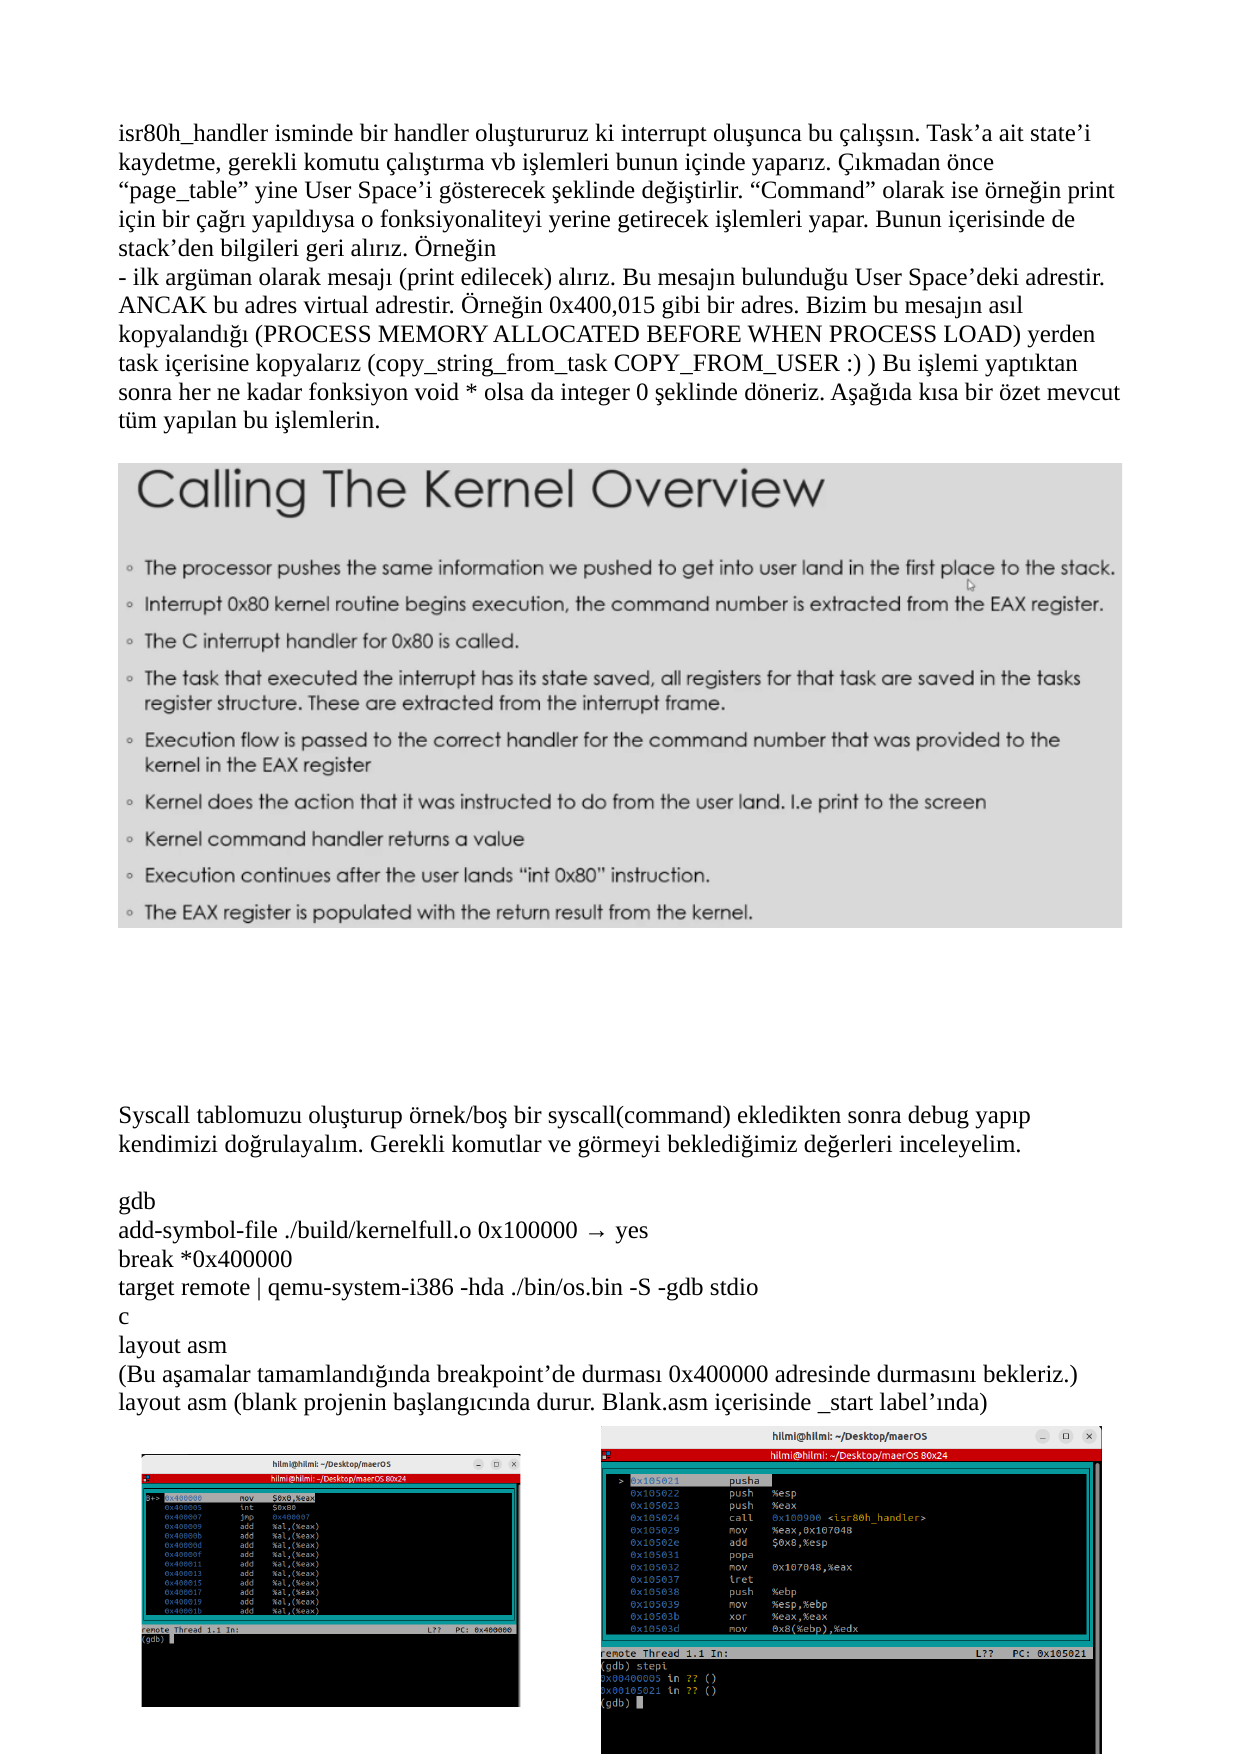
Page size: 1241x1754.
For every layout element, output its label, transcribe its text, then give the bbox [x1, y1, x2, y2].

picture [118, 463, 1123, 928]
picture [141, 1454, 521, 1707]
text add-symbol-file ./build/kernelfull.o 0x100000 → yes [118, 1215, 1122, 1244]
text isr80h_handler isminde bir handler oluştururuz ki interrupt oluşunca bu çalışsın. Task’a ait state’i kaydetme, gerekli komutu çalıştırma vb işlemleri bunun içinde yaparız. Çıkmadan önce “page_table” yine User Space’i gösterecek şeklinde değiştirlir. “Command” olarak ise örneğin print için bir çağrı yapıldıysa o fonksiyonaliteyi yerine getirecek işlemleri yapar. Bunun içerisinde de stack’den bilgileri geri alırız. Örneğin [118, 118, 1122, 262]
text target remote | qemu-system-i386 -hda ./bin/os.bin -S -gdb stdio [118, 1272, 1122, 1301]
text gdb [118, 1186, 1122, 1215]
text (Bu aşamalar tamamlandığında breakpoint’de durması 0x400000 adresinde durmasını bekleriz.) [118, 1359, 1122, 1387]
text Syscall tablomuzu oluşturup örnek/boş bir syscall(command) ekledikten sonra debug yapıp kendimizi doğrulayalım. Gerekli komutlar ve görmeyi beklediğimiz değerleri inceleyelim. [118, 1100, 1122, 1157]
text break *0x400000 [118, 1244, 1122, 1272]
text layout asm [118, 1330, 1122, 1359]
text - ilk argüman olarak mesajı (print edilecek) alırız. Bu mesajın bulunduğu User Space’deki adrestir. ANCAK bu adres virtual adrestir. Örneğin 0x400,015 gibi bir adres. Bizim bu mesajın asıl kopyalandığı (PROCESS MEMORY ALLOCATED BEFORE WHEN PROCESS LOAD) yerden task içerisine kopyalarız (copy_string_from_task COPY_FROM_USER :) ) Bu işlemi yaptıktan sonra her ne kadar fonksiyon void * olsa da integer 0 şeklinde döneriz. Aşağıda kısa bir özet mevcut tüm yapılan bu işlemlerin. [118, 262, 1122, 434]
text c [118, 1301, 1122, 1330]
picture [601, 1426, 1102, 1754]
text layout asm (blank projenin başlangıcında durur. Blank.asm içerisinde _start label’ında) [118, 1387, 1122, 1416]
